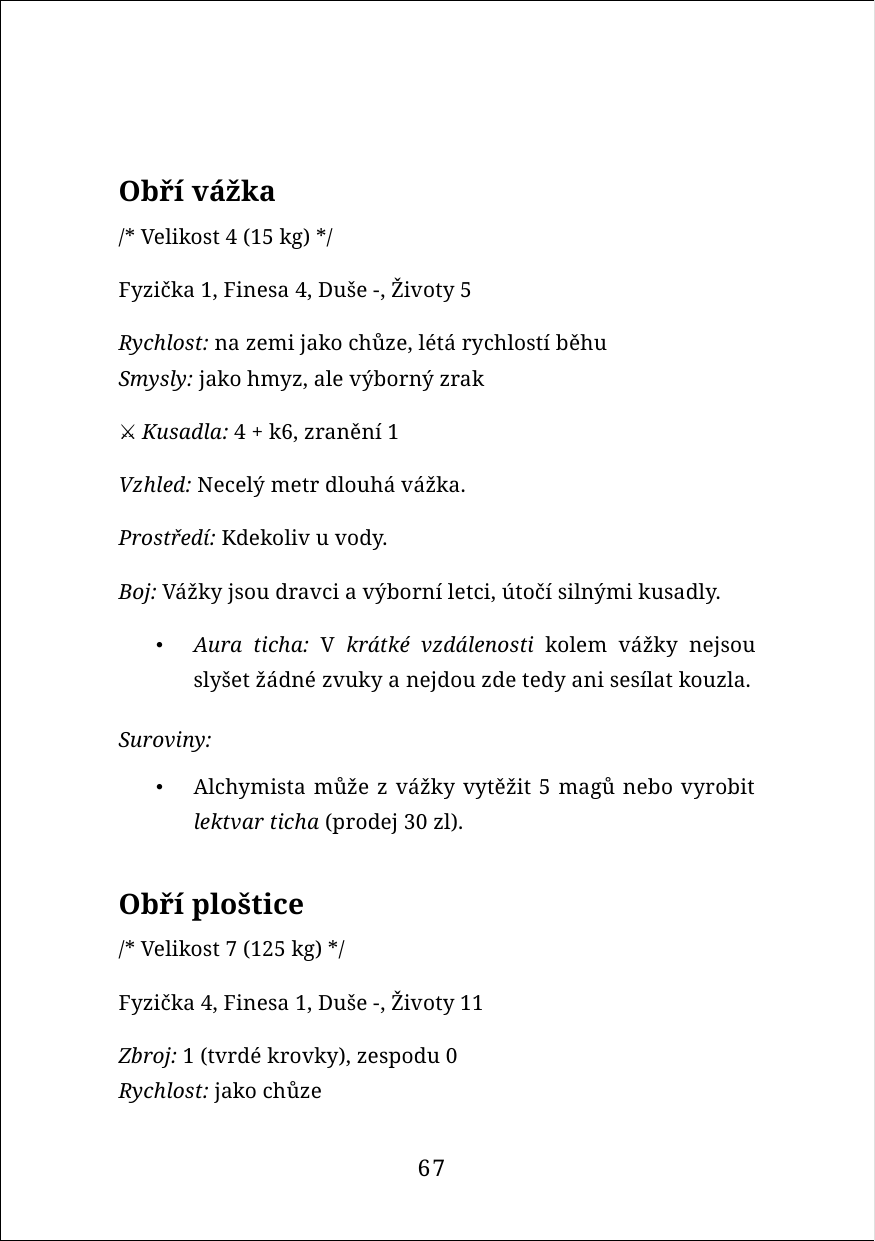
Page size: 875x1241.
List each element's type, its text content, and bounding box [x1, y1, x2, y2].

text Prostředí: Kdekoliv u vody. [118, 523, 756, 552]
text Suroviny: [118, 725, 756, 753]
list Aura ticha: V krátké vzdálenosti kolem vážky nejsou slyšet žádné zvuky a nejdou zde tedy ani sesílat kouzla. [156, 630, 756, 694]
text Boj: Vážky jsou dravci a výborní letci, útočí silnými kusadly. [118, 577, 756, 605]
text Vzhled: Necelý metr dlouhá vážka. [118, 470, 756, 499]
text Smysly: jako hmyz, ale výborný zrak [118, 364, 756, 392]
text ⚔ Kusadla: 4 + k6, zranění 1 [118, 417, 756, 446]
text Rychlost: na zemi jako chůze, létá rychlostí běhu [118, 328, 756, 357]
text Fyzička 4, Finesa 1, Duše -, Životy 11 [118, 988, 756, 1016]
text Rychlost: jako chůze [118, 1076, 756, 1105]
subtitle Obří vážka [118, 172, 756, 210]
text Fyzička 1, Finesa 4, Duše -, Životy 5 [118, 275, 756, 303]
text /* Velikost 7 (125 kg) */ [118, 934, 756, 963]
text /* Velikost 4 (15 kg) */ [118, 222, 756, 250]
list Alchymista může z vážky vytěžit 5 magů nebo vyrobit lektvar ticha (prodej 30 zl). [156, 772, 756, 836]
text Zbroj: 1 (tvrdé krovky), zespodu 0 [118, 1041, 756, 1069]
subtitle Obří ploštice [118, 884, 756, 923]
